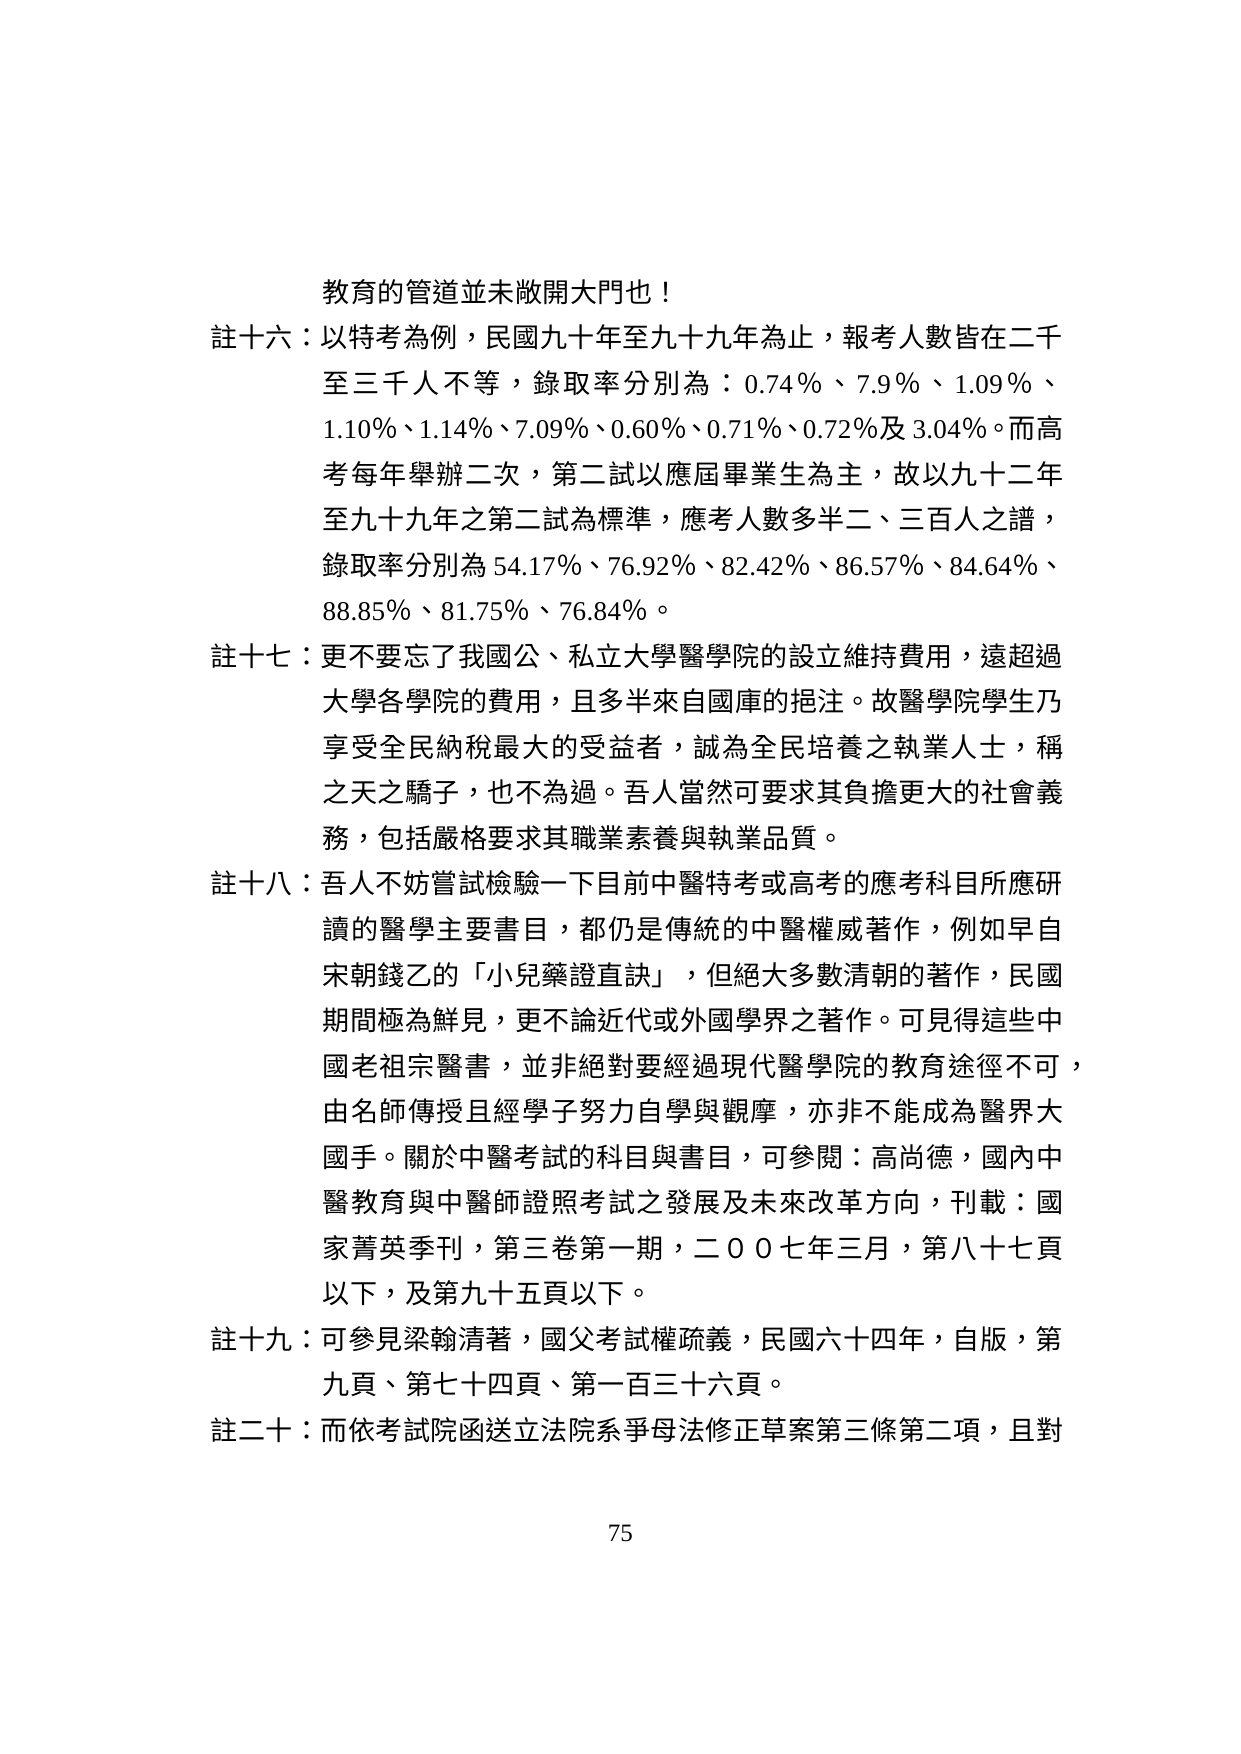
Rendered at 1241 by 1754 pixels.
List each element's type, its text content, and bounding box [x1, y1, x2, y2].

text 註十七：更不要忘了我國公、私立大學醫學院的設立維持費用，遠超過大學各學院的費用，且多半來自國庫的挹注。故醫學院學生乃享受全民納稅最大的受益者，誠為全民培養之執業人士，稱之天之驕子，也不為過。吾人當然可要求其負擔更大的社會義務，包括嚴格要求其職業素養與執業品質。 [210, 630, 1063, 858]
text 註十六：以特考為例，民國九十年至九十九年為止，報考人數皆在二千至三千人不等，錄取率分別為：0.74％、7.9％、1.09％、1.10％、1.14％、7.09％、0.60％、0.71％、0.72％及3.04％。而高考每年舉辦二次，第二試以應屆畢業生為主，故以九十二年至九十九年之第二試為標準，應考人數多半二、三百人之譜，錄取率分別為54.17％、76.92％、82.42％、86.57％、84.64％、88.85％、81.75％、76.84％。 [210, 311, 1063, 630]
text 註十九：可參見梁翰清著，國父考試權疏義，民國六十四年，自版，第九頁、第七十四頁、第一百三十六頁。 [210, 1313, 1063, 1404]
text 註二十：而依考試院函送立法院系爭母法修正草案第三條第二項，且對 [210, 1404, 1063, 1449]
text 註十八：吾人不妨嘗試檢驗一下目前中醫特考或高考的應考科目所應研讀的醫學主要書目，都仍是傳統的中醫權威著作，例如早自宋朝錢乙的「小兒藥證直訣」，但絕大多數清朝的著作，民國期間極為鮮見，更不論近代或外國學界之著作。可見得這些中國老祖宗醫書，並非絕對要經過現代醫學院的教育途徑不可，由名師傳授且經學子努力自學與觀摩，亦非不能成為醫界大國手。關於中醫考試的科目與書目，可參閱：高尚德，國內中醫教育與中醫師證照考試之發展及未來改革方向，刊載：國家菁英季刊，第三卷第一期，二００七年三月，第八十七頁以下，及第九十五頁以下。 [210, 858, 1063, 1313]
text 教育的管道並未敞開大門也！ [210, 266, 1063, 311]
